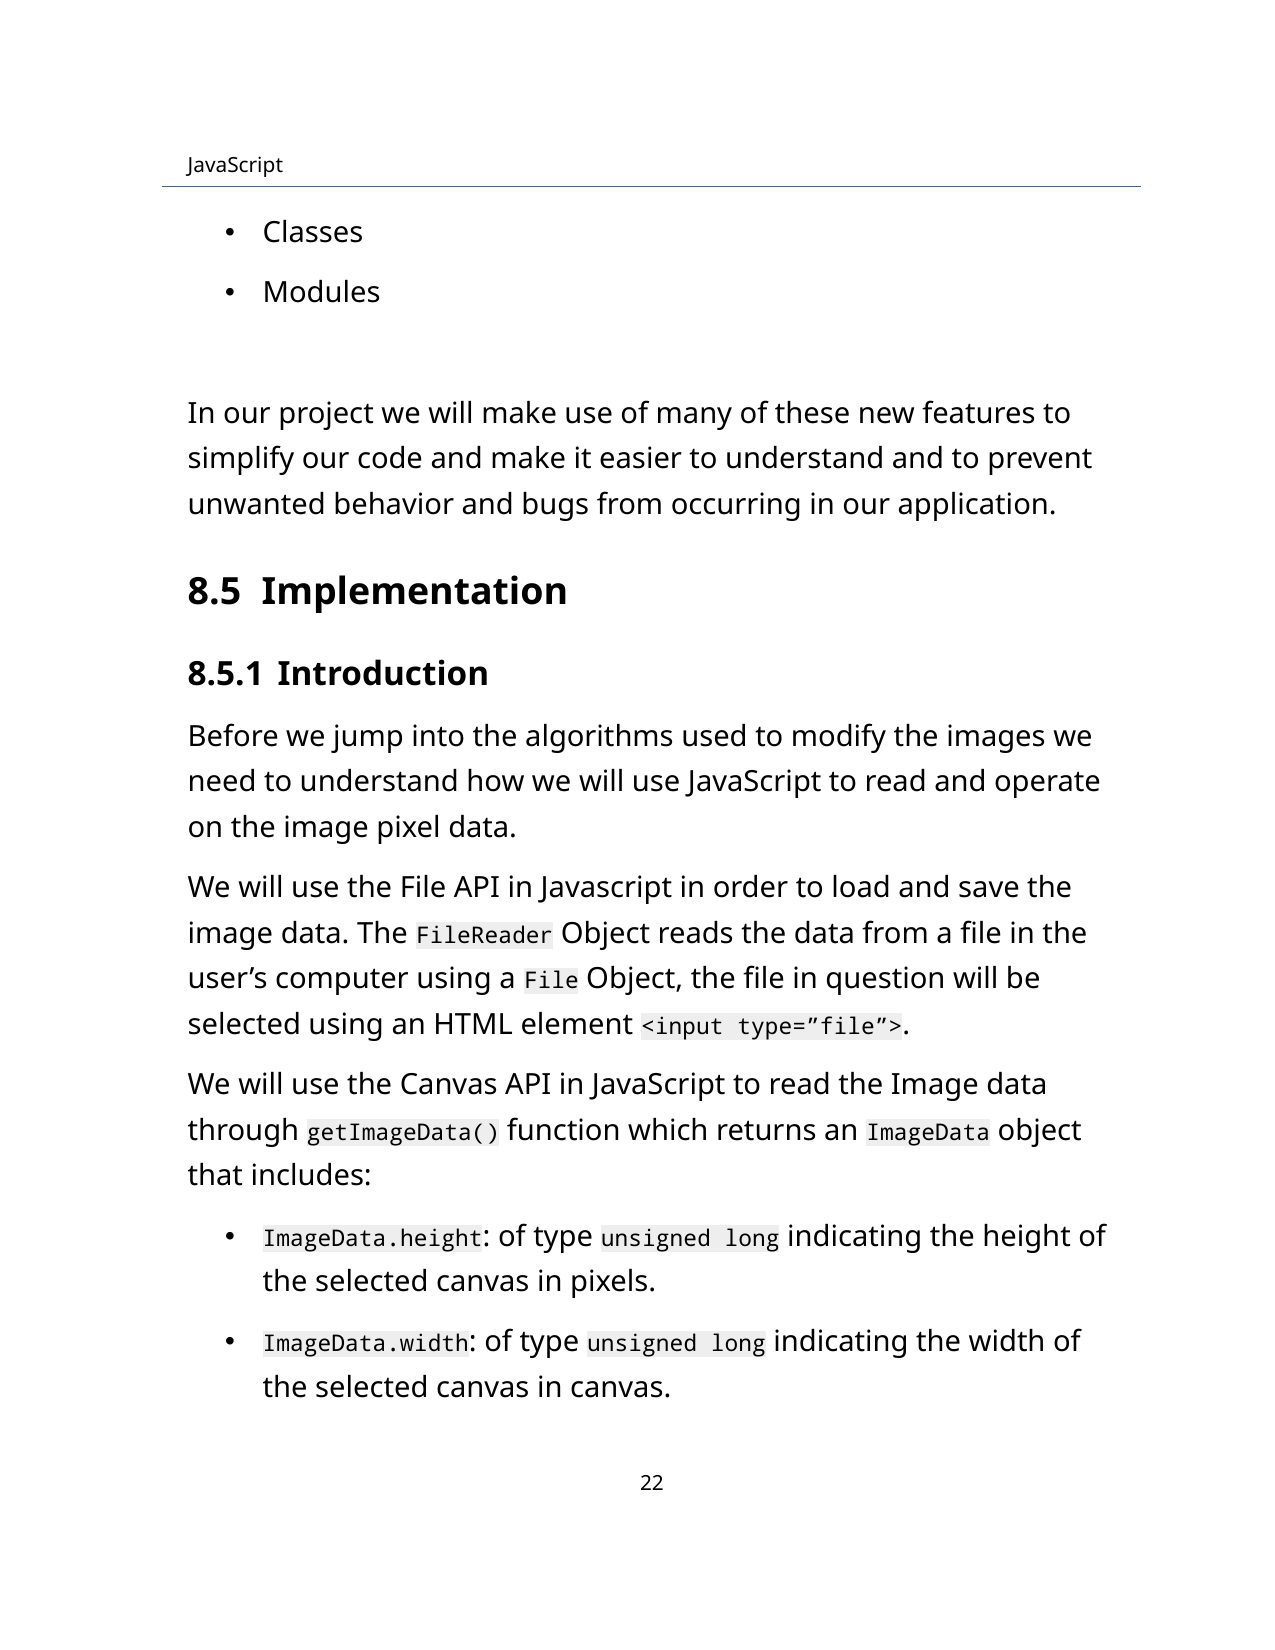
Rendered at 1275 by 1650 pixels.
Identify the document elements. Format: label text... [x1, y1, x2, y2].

list Modules [225, 272, 1116, 311]
text We will use the Canvas API in JavaScript to read the Image data through getImageData() function which returns an ImageData object that includes: [187, 1063, 1116, 1194]
list ImageData.height: of type unsigned long indicating the height of the selected canvas in pixels. [225, 1215, 1116, 1300]
subtitle Implementation [187, 564, 1116, 615]
subtitle Introduction [187, 650, 1116, 696]
text We will use the File API in Javascript in order to load and save the image data. The FileReader Object reads the data from a file in the user’s computer using a File Object, the file in question will be selected using an HTML element <input type=”file”>. [187, 866, 1116, 1043]
text In our project we will make use of many of these new features to simplify our code and make it easier to understand and to prevent unwanted behavior and bugs from occurring in our application. [187, 392, 1116, 523]
text Before we jump into the algorithms used to modify the images we need to understand how we will use JavaScript to read and operate on the image pixel data. [187, 715, 1116, 846]
list ImageData.width: of type unsigned long indicating the width of the selected canvas in canvas. [225, 1321, 1116, 1406]
list Classes [225, 211, 1116, 251]
